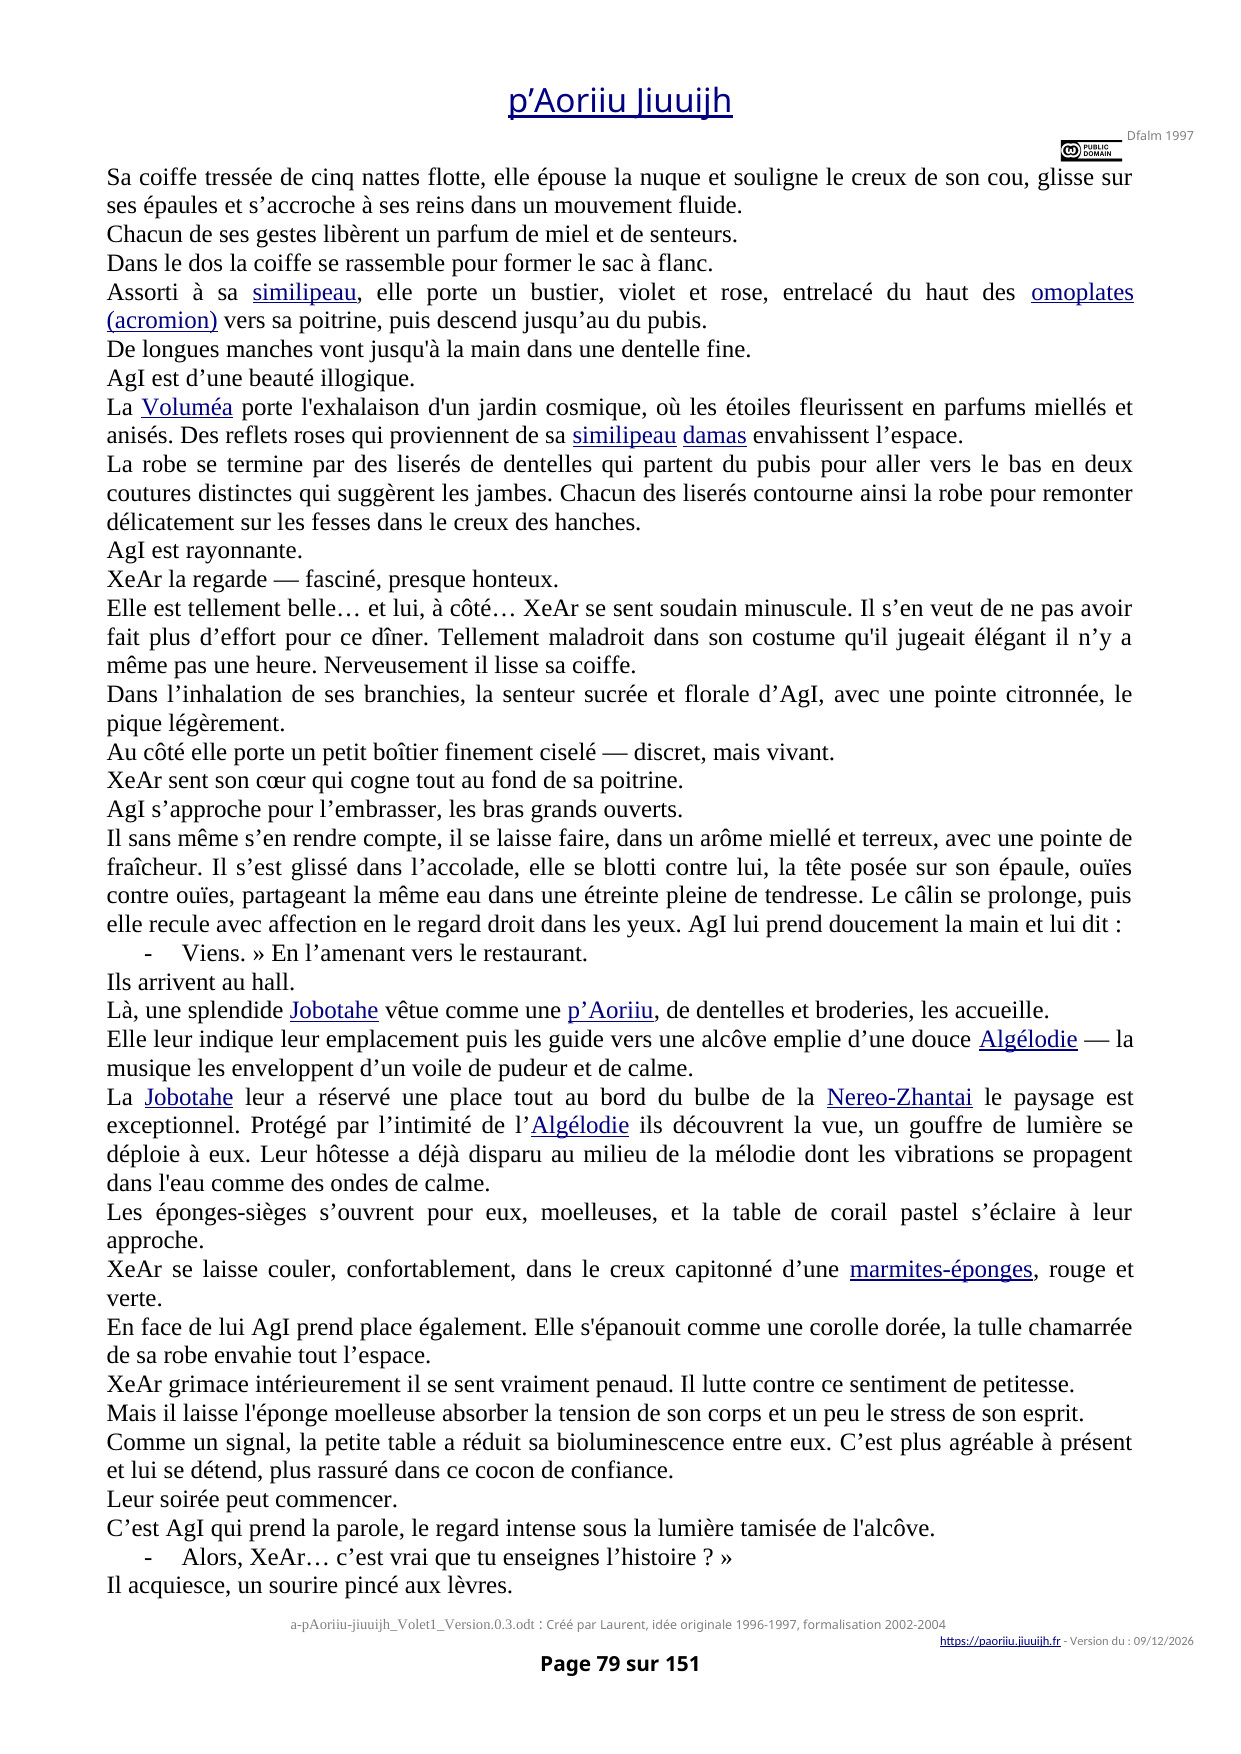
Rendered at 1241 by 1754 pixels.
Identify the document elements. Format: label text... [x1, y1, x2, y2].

text XeAr sent son cœur qui cogne tout au fond de sa poitrine. [106, 766, 1134, 794]
text Elle leur indique leur emplacement puis les guide vers une alcôve emplie d’une douce Algélodie — la musique les enveloppent d’un voile de pudeur et de calme. [106, 1024, 1134, 1082]
text La Jobotahe leur a réservé une place tout au bord du bulbe de la Nereo-Zhantai le paysage est exceptionnel. Protégé par l’intimité de l’Algélodie ils découvrent la vue, un gouffre de lumière se déploie à eux. Leur hôtesse a déjà disparu au milieu de la mélodie dont les vibrations se propagent dans l'eau comme des ondes de calme. [106, 1082, 1134, 1197]
text Mais il laisse l'éponge moelleuse absorber la tension de son corps et un peu le stress de son esprit. [106, 1398, 1134, 1427]
text Chacun de ses gestes libèrent un parfum de miel et de senteurs. [106, 219, 1134, 248]
text En face de lui AgI prend place également. Elle s'épanouit comme une corolle dorée, la tulle chamarrée de sa robe envahie tout l’espace. [106, 1312, 1134, 1369]
text Au côté elle porte un petit boîtier finement ciselé — discret, mais vivant. [106, 737, 1134, 766]
text La Voluméa porte l'exhalaison d'un jardin cosmique, où les étoiles fleurissent en parfums miellés et anisés. Des reflets roses qui proviennent de sa similipeau damas envahissent l’espace. [106, 392, 1134, 449]
text Comme un signal, la petite table a réduit sa bioluminescence entre eux. C’est plus agréable à présent et lui se détend, plus rassuré dans ce cocon de confiance. [106, 1427, 1134, 1484]
text Elle est tellement belle… et lui, à côté… XeAr se sent soudain minuscule. Il s’en veut de ne pas avoir fait plus d’effort pour ce dîner. Tellement maladroit dans son costume qu'il jugeait élégant il n’y a même pas une heure. Nerveusement il lisse sa coiffe. [106, 593, 1134, 679]
list Alors, XeAr… c’est vrai que tu enseignes l’histoire ? » [144, 1542, 1134, 1571]
text XeAr la regarde — fasciné, presque honteux. [106, 564, 1134, 593]
text AgI est d’une beauté illogique. [106, 363, 1134, 392]
text Ils arrivent au hall. [106, 967, 1134, 996]
text AgI s’approche pour l’embrasser, les bras grands ouverts. [106, 794, 1134, 823]
text Les éponges-sièges s’ouvrent pour eux, moelleuses, et la table de corail pastel s’éclaire à leur approche. [106, 1197, 1134, 1254]
text Assorti à sa similipeau, elle porte un bustier, violet et rose, entrelacé du haut des omoplates (acromion) vers sa poitrine, puis descend jusqu’au du pubis. [106, 277, 1134, 334]
text C’est AgI qui prend la parole, le regard intense sous la lumière tamisée de l'alcôve. [106, 1513, 1134, 1542]
text Il acquiesce, un sourire pincé aux lèvres. [106, 1571, 1134, 1599]
text Dans le dos la coiffe se rassemble pour former le sac à flanc. [106, 248, 1134, 277]
text Leur soirée peut commencer. [106, 1484, 1134, 1513]
text De longues manches vont jusqu'à la main dans une dentelle fine. [106, 334, 1134, 363]
text Il sans même s’en rendre compte, il se laisse faire, dans un arôme miellé et terreux, avec une pointe de fraîcheur. Il s’est glissé dans l’accolade, elle se blotti contre lui, la tête posée sur son épaule, ouïes contre ouïes, partageant la même eau dans une étreinte pleine de tendresse. Le câlin se prolonge, puis elle recule avec affection en le regard droit dans les yeux. AgI lui prend doucement la main et lui dit : [106, 823, 1134, 938]
text Dans l’inhalation de ses branchies, la senteur sucrée et florale d’AgI, avec une pointe citronnée, le pique légèrement. [106, 679, 1134, 737]
text AgI est rayonnante. [106, 536, 1134, 564]
text Sa coiffe tressée de cinq nattes flotte, elle épouse la nuque et souligne le creux de son cou, glisse sur ses épaules et s’accroche à ses reins dans un mouvement fluide. [106, 162, 1134, 219]
text XeAr grimace intérieurement il se sent vraiment penaud. Il lutte contre ce sentiment de petitesse. [106, 1369, 1134, 1398]
text La robe se termine par des liserés de dentelles qui partent du pubis pour aller vers le bas en deux coutures distinctes qui suggèrent les jambes. Chacun des liserés contourne ainsi la robe pour remonter délicatement sur les fesses dans le creux des hanches. [106, 449, 1134, 536]
text Là, une splendide Jobotahe vêtue comme une p’Aoriiu, de dentelles et broderies, les accueille. [106, 996, 1134, 1024]
list Viens. » En l’amenant vers le restaurant. [144, 938, 1134, 967]
text XeAr se laisse couler, confortablement, dans le creux capitonné d’une marmites-éponges, rouge et verte. [106, 1254, 1134, 1312]
